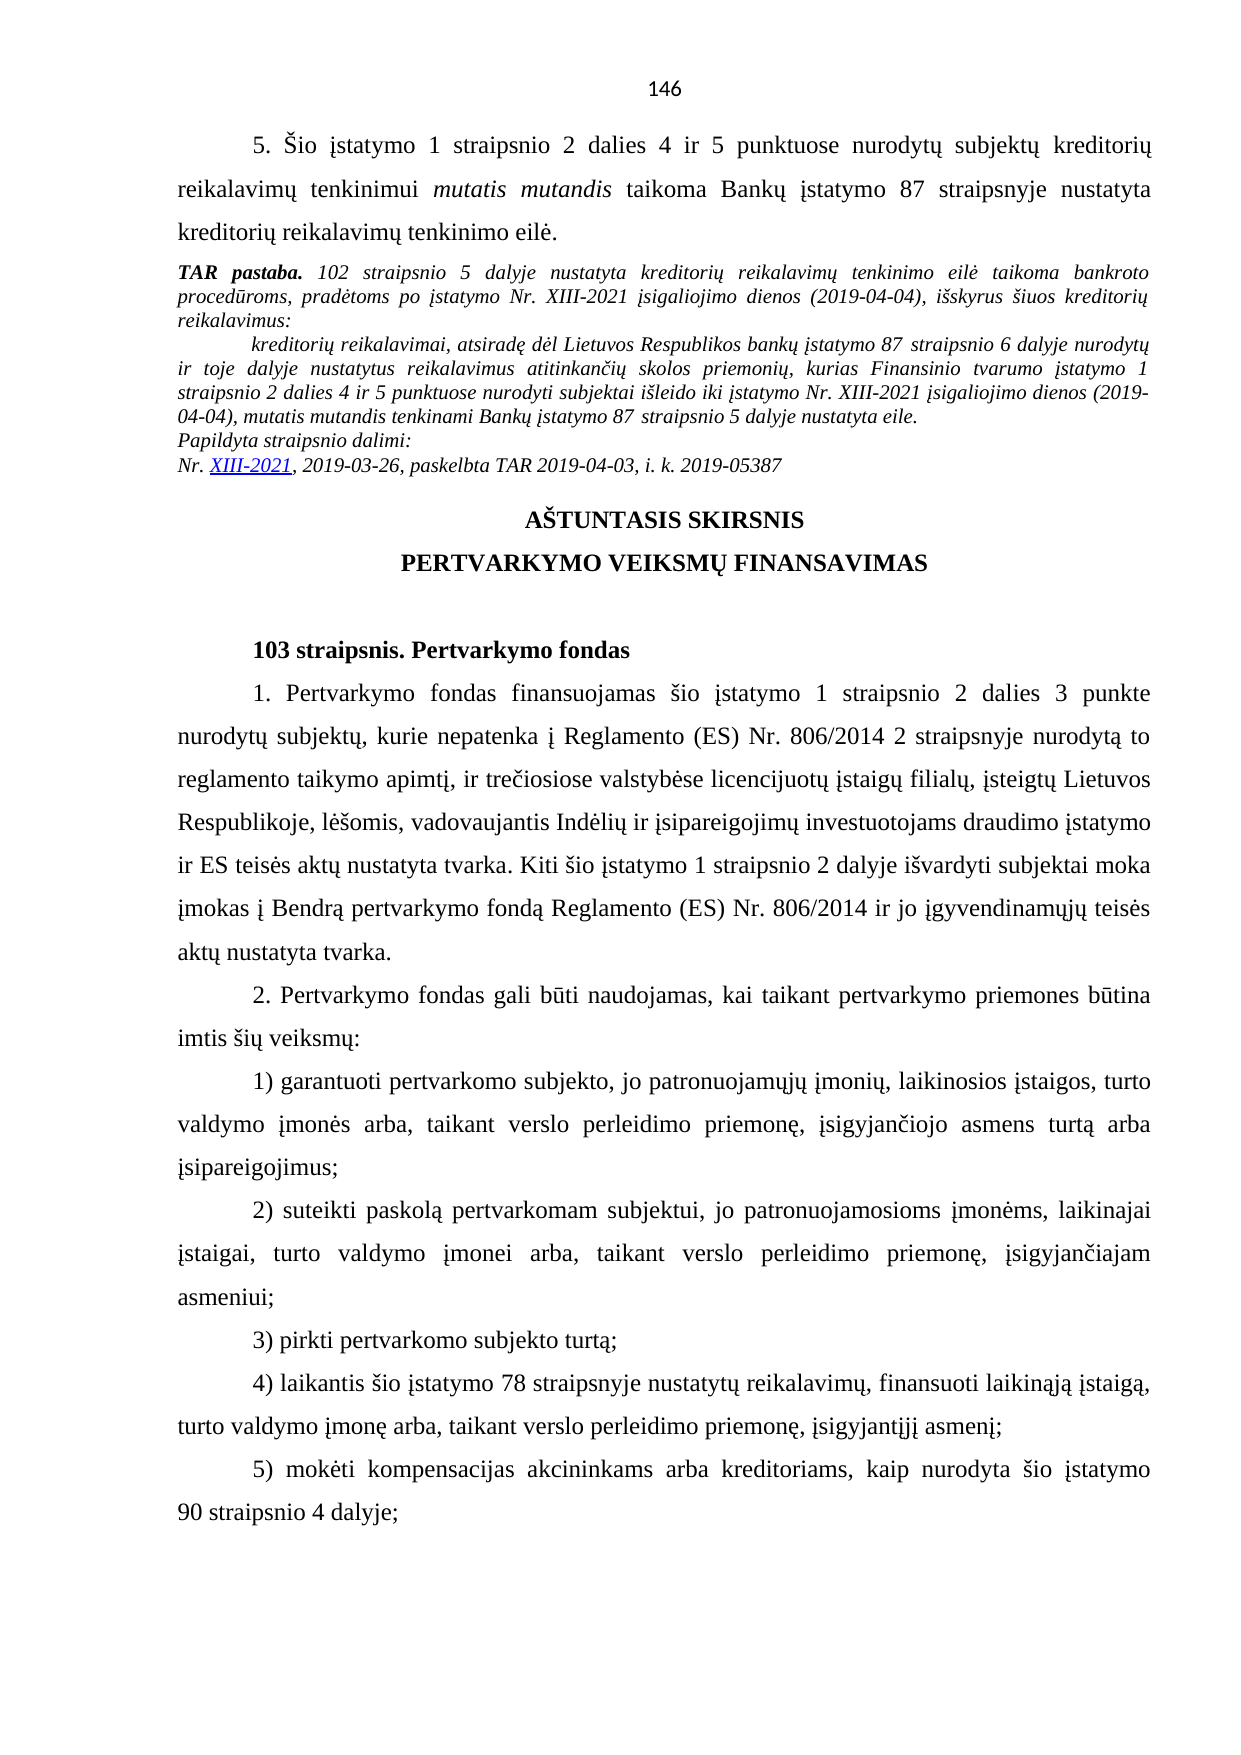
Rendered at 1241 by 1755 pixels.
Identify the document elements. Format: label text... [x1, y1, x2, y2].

text 2. Pertvarkymo fondas gali būti naudojamas, kai taikant pertvarkymo priemones būtina imtis šių veiksmų: [177, 980, 1152, 1052]
text Nr. XIII-2021, 2019-03-26, paskelbta TAR 2019-04-03, i. k. 2019-05387 [177, 452, 1152, 477]
text AŠTUNTASIS SKIRSNIS [177, 505, 1152, 534]
text PERTVARKYMO VEIKSMŲ FINANSAVIMAS [177, 548, 1152, 577]
text 5) mokėti kompensacijas akcininkams arba kreditoriams, kaip nurodyta šio įstatymo 90 straipsnio 4 dalyje; [177, 1454, 1152, 1526]
text 1. Pertvarkymo fondas finansuojamas šio įstatymo 1 straipsnio 2 dalies 3 punkte nurodytų subjektų, kurie nepatenka į Reglamento (ES) Nr. 806/2014 2 straipsnyje nurodytą to reglamento taikymo apimtį, ir trečiosiose valstybėse licencijuotų įstaigų filialų, įsteigtų Lietuvos Respublikoje, lėšomis, vadovaujantis Indėlių ir įsipareigojimų investuotojams draudimo įstatymo ir ES teisės aktų nustatyta tvarka. Kiti šio įstatymo 1 straipsnio 2 dalyje išvardyti subjektai moka įmokas į Bendrą pertvarkymo fondą Reglamento (ES) Nr. 806/2014 ir jo įgyvendinamųjų teisės aktų nustatyta tvarka. [177, 678, 1152, 965]
text 4) laikantis šio įstatymo 78 straipsnyje nustatytų reikalavimų, finansuoti laikinąją įstaigą, turto valdymo įmonę arba, taikant verslo perleidimo priemonę, įsigyjantįjį asmenį; [177, 1368, 1152, 1440]
text Papildyta straipsnio dalimi: [177, 428, 1152, 452]
text kreditorių reikalavimai, atsiradę dėl Lietuvos Respublikos bankų įstatymo 87 straipsnio 6 dalyje nurodytų ir toje dalyje nustatytus reikalavimus atitinkančių skolos priemonių, kurias Finansinio tvarumo įstatymo 1 straipsnio 2 dalies 4 ir 5 punktuose nurodyti subjektai išleido iki įstatymo Nr. XIII-2021 įsigaliojimo dienos (2019-04-04), mutatis mutandis tenkinami Bankų įstatymo 87 straipsnio 5 dalyje nustatyta eile. [177, 332, 1152, 428]
text 5. Šio įstatymo 1 straipsnio 2 dalies 4 ir 5 punktuose nurodytų subjektų kreditorių reikalavimų tenkinimui mutatis mutandis taikoma Bankų įstatymo 87 straipsnyje nustatyta kreditorių reikalavimų tenkinimo eilė. [177, 131, 1152, 246]
text 2) suteikti paskolą pertvarkomam subjektui, jo patronuojamosioms įmonėms, laikinajai įstaigai, turto valdymo įmonei arba, taikant verslo perleidimo priemonę, įsigyjančiajam asmeniui; [177, 1195, 1152, 1310]
text 1) garantuoti pertvarkomo subjekto, jo patronuojamųjų įmonių, laikinosios įstaigos, turto valdymo įmonės arba, taikant verslo perleidimo priemonę, įsigyjančiojo asmens turtą arba įsipareigojimus; [177, 1066, 1152, 1181]
text TAR pastaba. 102 straipsnio 5 dalyje nustatyta kreditorių reikalavimų tenkinimo eilė taikoma bankroto procedūroms, pradėtoms po įstatymo Nr. XIII-2021 įsigaliojimo dienos (2019-04-04), išskyrus šiuos kreditorių reikalavimus: [177, 260, 1152, 332]
text 3) pirkti pertvarkomo subjekto turtą; [177, 1325, 1152, 1353]
text 103 straipsnis. Pertvarkymo fondas [177, 635, 1152, 663]
